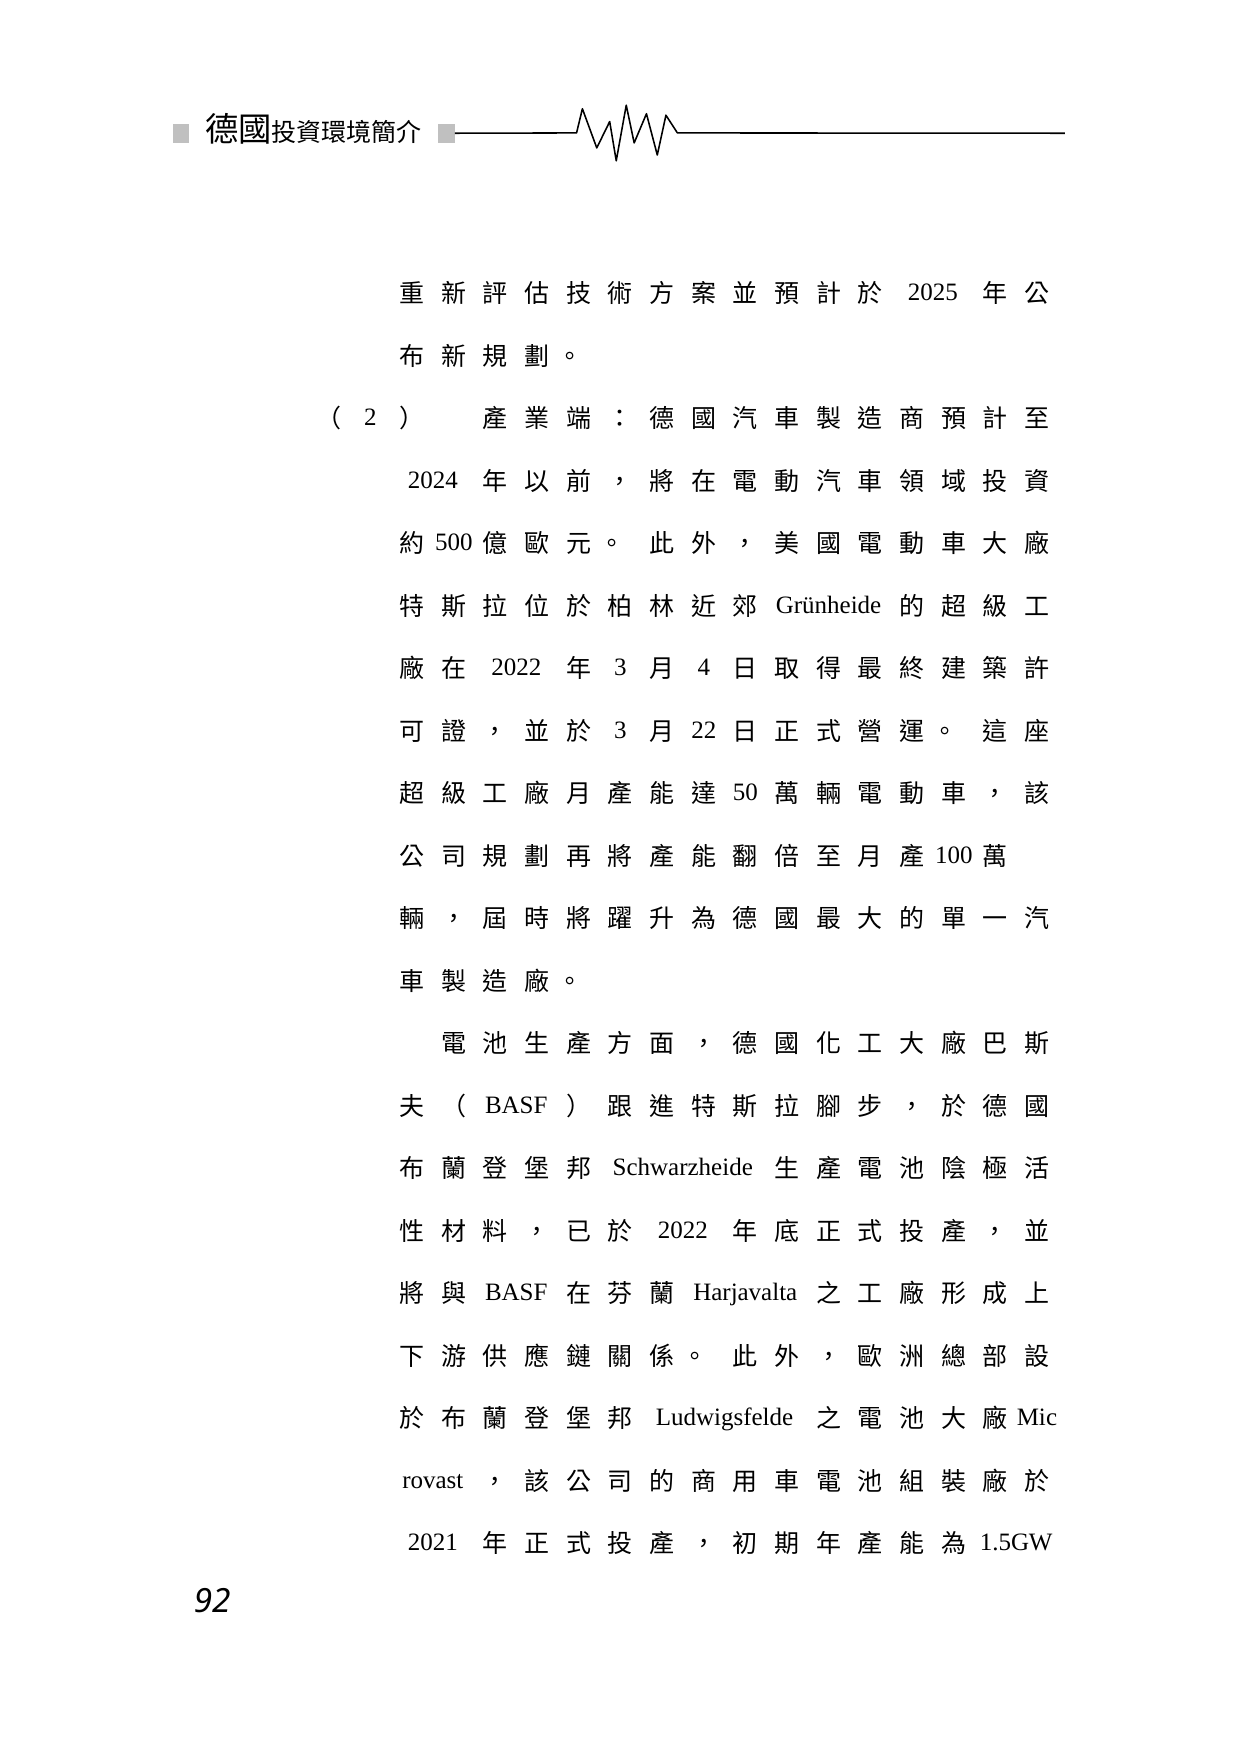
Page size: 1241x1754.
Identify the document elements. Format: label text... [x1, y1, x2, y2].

text 重新評估技術方案並預計於2025年公布新規劃。 [330, 250, 1058, 375]
text 電池生產方面，德國化工大廠巴斯夫（BASF）跟進特斯拉腳步，於德國布蘭登堡邦Schwarzheide生產電池陰極活性材料，已於2022年底正式投產，並將與BASF在芬蘭Harjavalta之工廠形成上下游供應鏈關係。此外，歐洲總部設於布蘭登堡邦Ludwigsfelde之電池大廠Microvast，該公司的商用車電池組裝廠於2021年正式投產，初期年產能為1.5GW [367, 1000, 1058, 1563]
text （2） 產業端：德國汽車製造商預計至2024年以前，將在電動汽車領域投資約500億歐元。此外，美國電動車大廠特斯拉位於柏林近郊Grünheide的超級工廠在2022年3月4日取得最終建築許可證，並於3月22日正式營運。這座超級工廠月產能達50萬輛電動車，該公司規劃再將產能翻倍至月產100萬輛，屆時將躍升為德國最大的單一汽車製造廠。 [306, 375, 1058, 1000]
